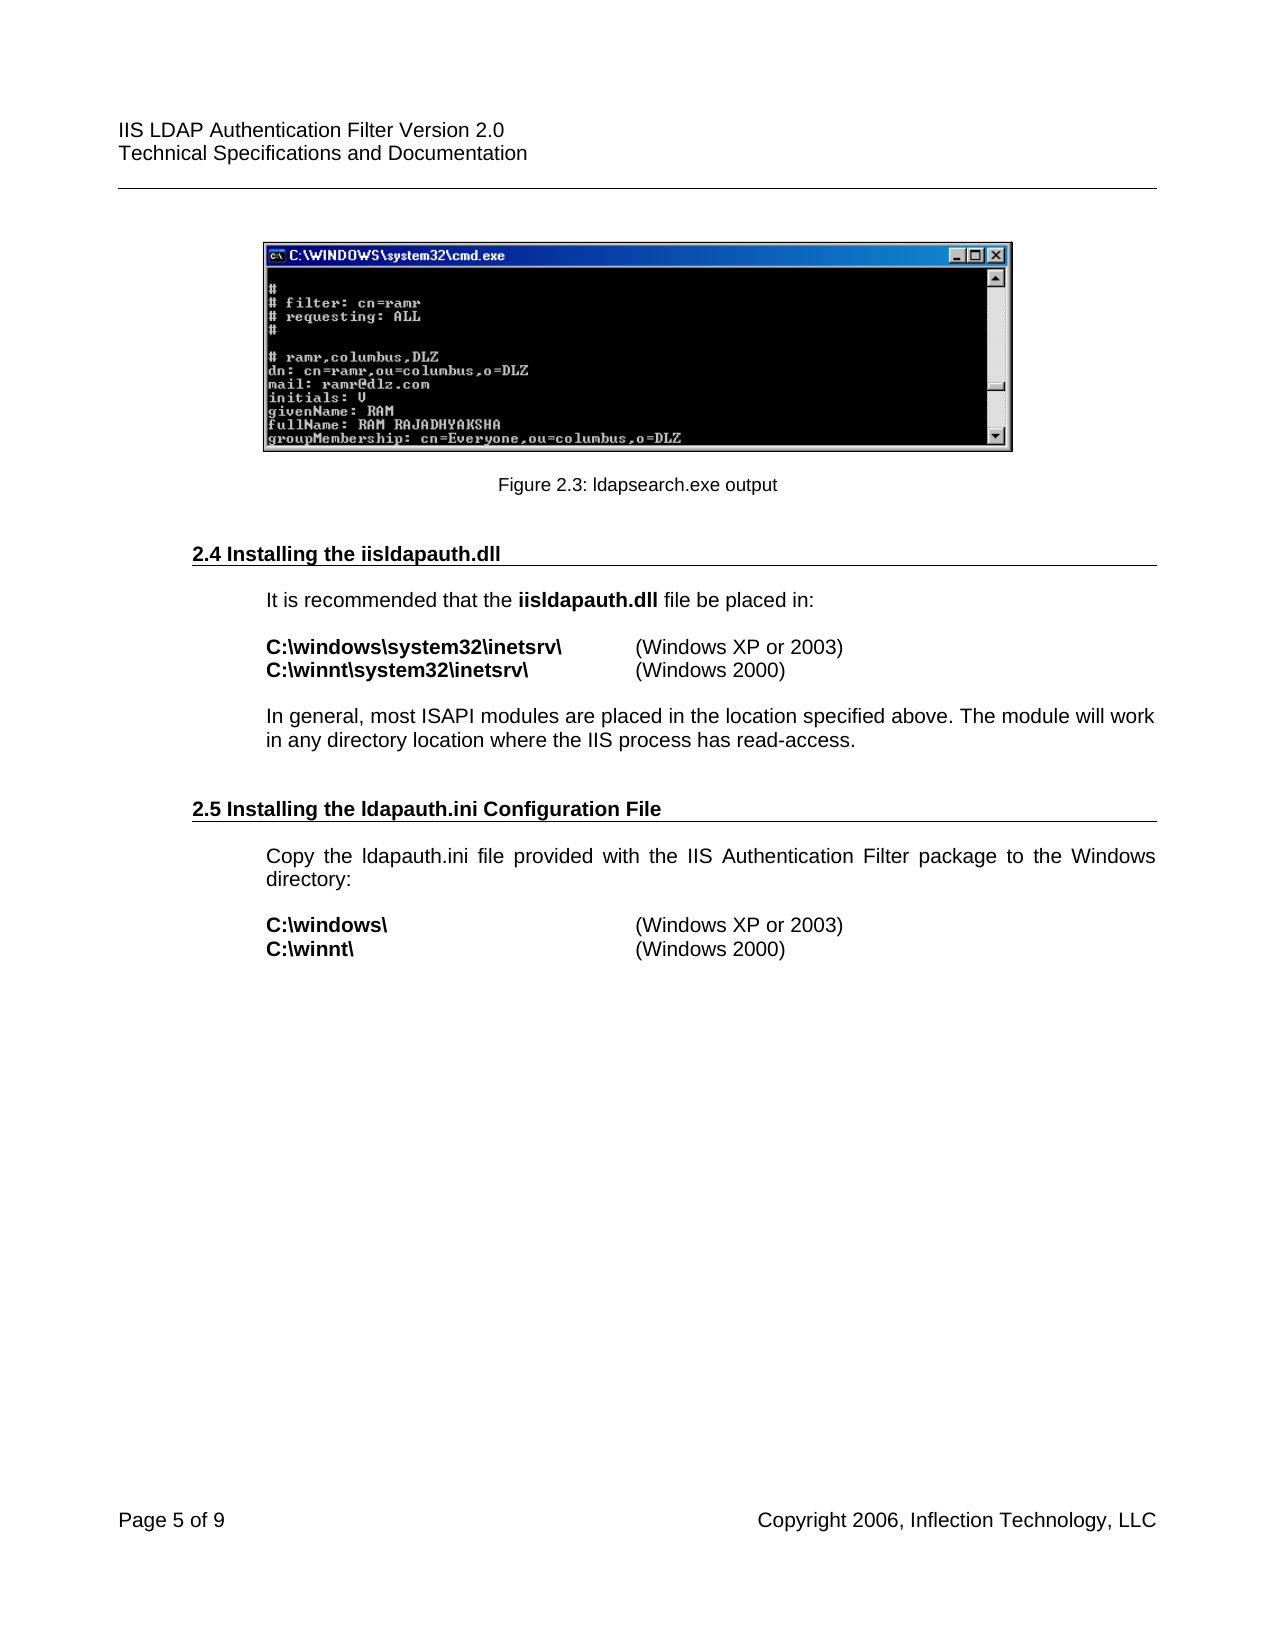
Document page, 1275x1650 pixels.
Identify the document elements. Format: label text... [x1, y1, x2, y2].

text Copy the ldapauth.ini file provided with the IIS Authentication Filter package to the Windows directory: [266, 844, 1157, 891]
text 2.4 Installing the iisldapauth.dll [192, 542, 1157, 565]
text 2.5 Installing the ldapauth.ini Configuration File [192, 798, 1157, 821]
text In general, most ISAPI modules are placed in the location specified above. The module will work in any directory location where the IIS process has read-access. [266, 705, 1157, 751]
text C:\winnt\ (Windows 2000) [266, 937, 1157, 961]
picture [264, 243, 1012, 451]
text C:\windows\system32\inetsrv\ (Windows XP or 2003) [266, 635, 1157, 658]
text Figure 2.3: ldapsearch.exe output [118, 475, 1157, 496]
text It is recommended that the iisldapauth.dll file be placed in: [118, 589, 1157, 612]
text C:\winnt\system32\inetsrv\ (Windows 2000) [266, 658, 1157, 682]
text C:\windows\ (Windows XP or 2003) [266, 914, 1157, 937]
